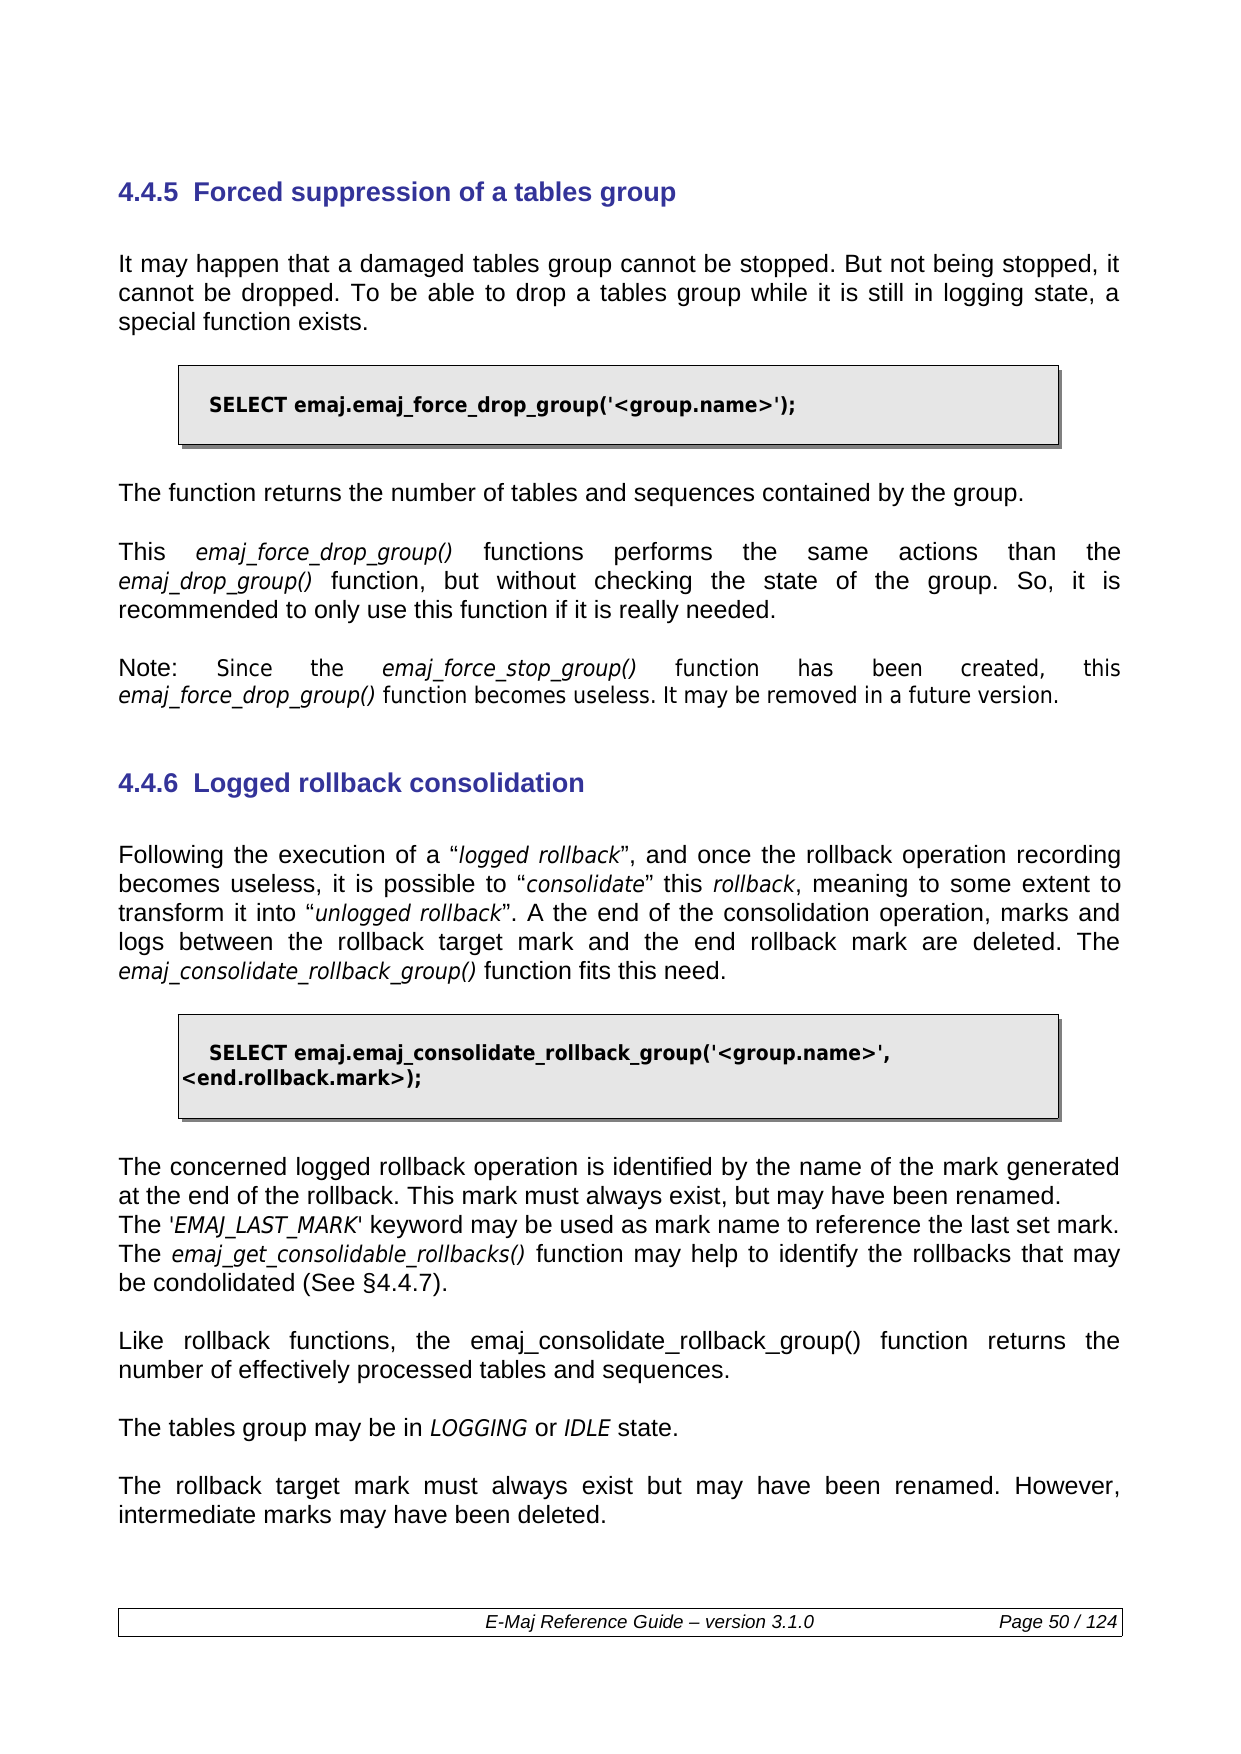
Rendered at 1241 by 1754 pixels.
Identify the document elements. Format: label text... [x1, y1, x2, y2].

text The rollback target mark must always exist but may have been renamed. However, intermediate marks may have been deleted. [118, 1471, 1122, 1529]
text The tables group may be in LOGGING or IDLE state. [118, 1413, 1122, 1442]
text It may happen that a damaged tables group cannot be stopped. But not being stopped, it cannot be dropped. To be able to drop a tables group while it is still in logging state, a special function exists. [118, 249, 1122, 336]
text Like rollback functions, the emaj_consolidate_rollback_group() function returns the number of effectively processed tables and sequences. [118, 1326, 1122, 1384]
text SELECT emaj.emaj_force_drop_group('<group.name>'); [179, 389, 1058, 414]
text The 'EMAJ_LAST_MARK' keyword may be used as mark name to reference the last set mark. [118, 1210, 1122, 1239]
text The concerned logged rollback operation is identified by the name of the mark generated at the end of the rollback. This mark must always exist, but may have been renamed. [118, 1152, 1122, 1210]
subtitle Logged rollback consolidation [118, 767, 1122, 798]
text The function returns the number of tables and sequences contained by the group. [118, 478, 1122, 507]
subtitle Forced suppression of a tables group [118, 176, 1122, 207]
text SELECT emaj.emaj_consolidate_rollback_group('<group.name>', <end.rollback.mark>); [179, 1038, 1058, 1087]
text This emaj_force_drop_group() functions performs the same actions than the emaj_drop_group() function, but without checking the state of the group. So, it is recommended to only use this function if it is really needed. [118, 536, 1122, 624]
text The emaj_get_consolidable_rollbacks() function may help to identify the rollbacks that may be condolidated (See §4.4.7). [118, 1239, 1122, 1297]
text Note: Since the emaj_force_stop_group() function has been created, this emaj_force_drop_group() function becomes useless. It may be removed in a future version. [118, 653, 1122, 709]
text Following the execution of a “logged rollback”, and once the rollback operation recording becomes useless, it is possible to “consolidate” this rollback, meaning to some extent to transform it into “unlogged rollback”. A the end of the consolidation operation, marks and logs between the rollback target mark and the end rollback mark are deleted. The emaj_consolidate_rollback_group() function fits this need. [118, 839, 1122, 985]
